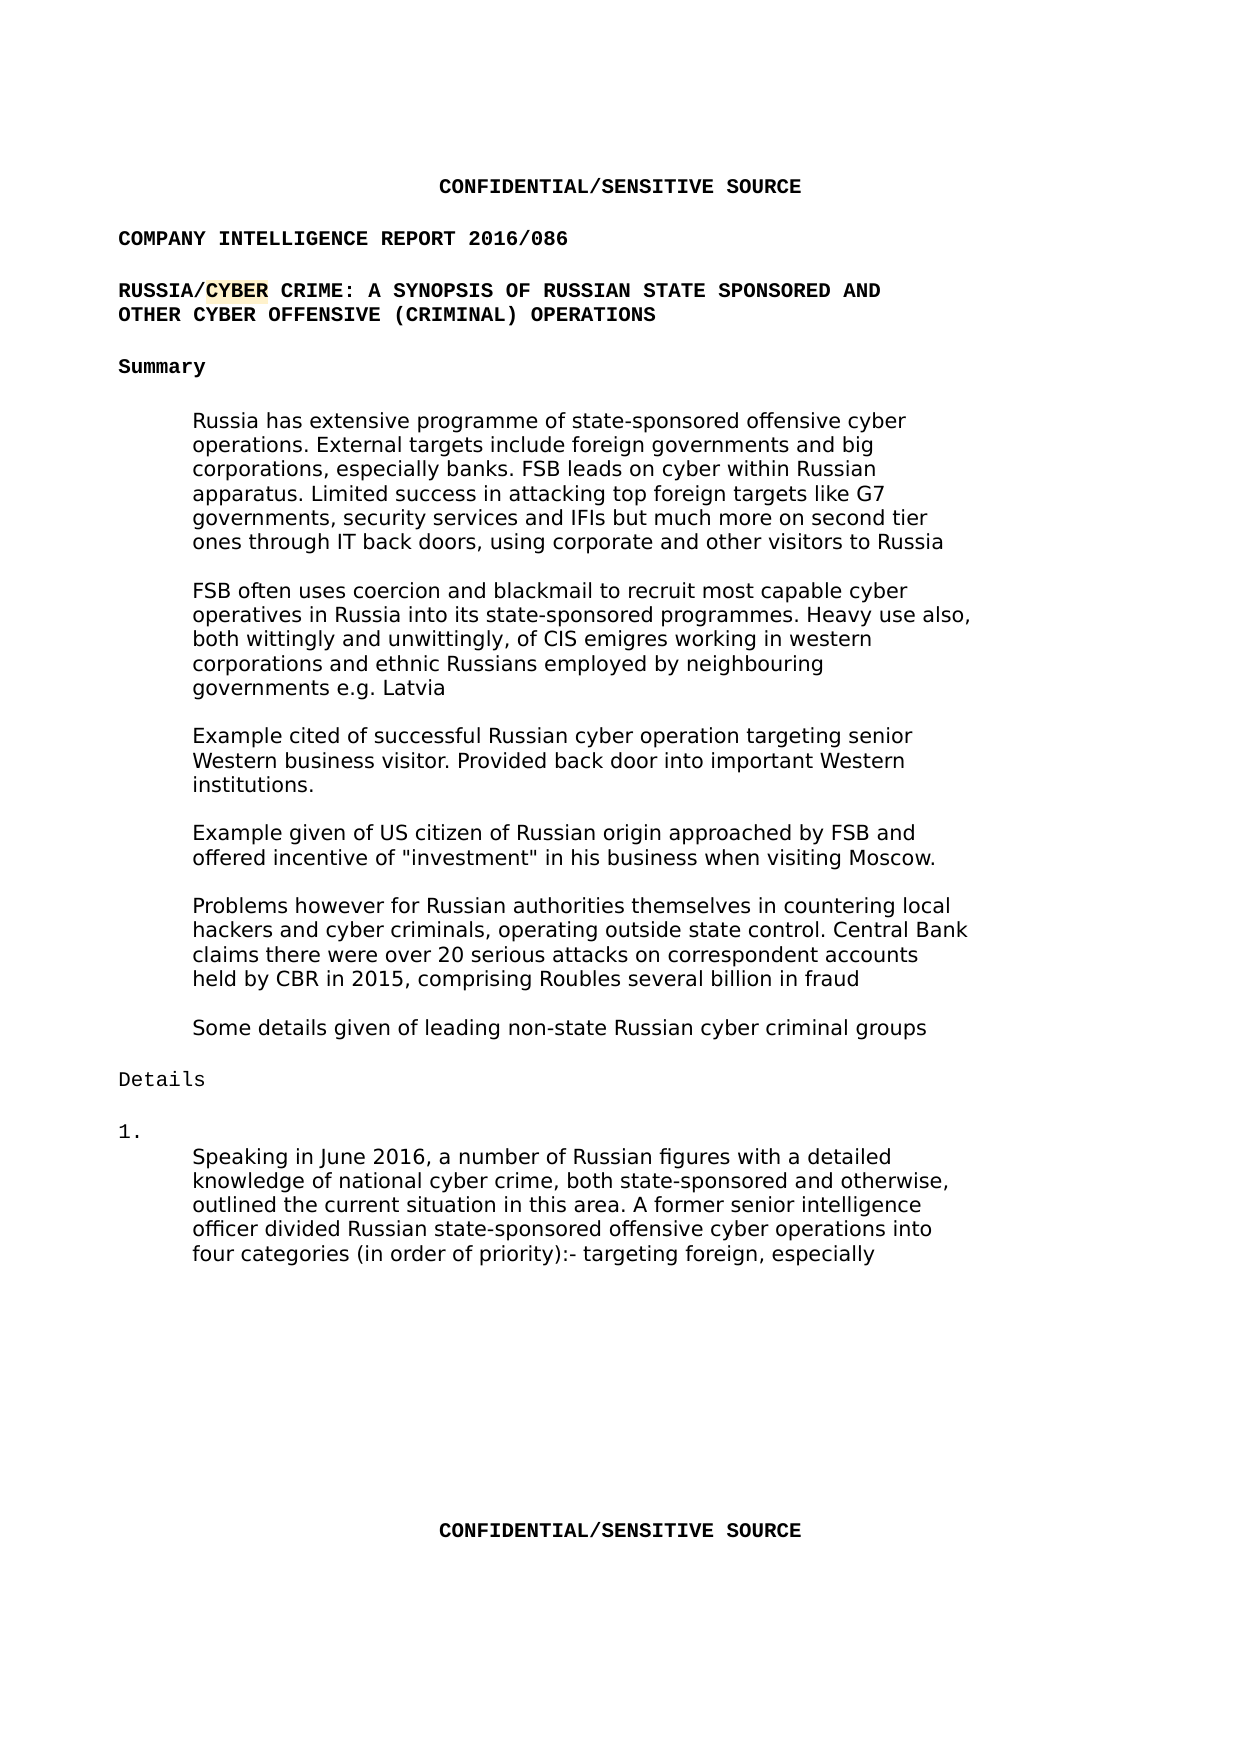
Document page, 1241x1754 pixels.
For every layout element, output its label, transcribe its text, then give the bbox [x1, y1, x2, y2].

text apparatus. Limited success in attacking top foreign targets like G7 [192, 482, 1122, 506]
text four categories (in order of priority):- targeting foreign, especially [192, 1242, 1122, 1266]
text Some details given of leading non-state Russian cyber criminal groups [192, 1016, 1122, 1040]
text governments e.g. Latvia [192, 676, 1122, 700]
text Summary [118, 356, 1122, 380]
text corporations and ethnic Russians employed by neighbouring [192, 652, 1122, 676]
text both wittingly and unwittingly, of CIS emigres working in western [192, 627, 1122, 652]
text ones through IT back doors, using corporate and other visitors to Russia [192, 530, 1122, 554]
text hackers and cyber criminals, operating outside state control. Central Bank [192, 918, 1122, 943]
text Problems however for Russian authorities themselves in countering local [192, 894, 1122, 918]
text 1. [118, 1121, 1122, 1145]
text CONFIDENTIAL/SENSITIVE SOURCE [118, 176, 1122, 199]
text RUSSIA/CYBER CRIME: A SYNOPSIS OF RUSSIAN STATE SPONSORED AND [118, 280, 1122, 304]
text knowledge of national cyber crime, both state-sponsored and otherwise, [192, 1169, 1122, 1193]
text Speaking in June 2016, a number of Russian figures with a detailed [192, 1145, 1122, 1169]
text FSB often uses coercion and blackmail to recruit most capable cyber [192, 579, 1122, 603]
text outlined the current situation in this area. A former senior intelligence [192, 1193, 1122, 1217]
text OTHER CYBER OFFENSIVE (CRIMINAL) OPERATIONS [118, 304, 1122, 328]
text operatives in Russia into its state-sponsored programmes. Heavy use also, [192, 603, 1122, 627]
text Russia has extensive programme of state-sponsored offensive cyber [192, 409, 1122, 433]
text COMPANY INTELLIGENCE REPORT 2016/086 [118, 228, 1122, 252]
text corporations, especially banks. FSB leads on cyber within Russian [192, 457, 1122, 482]
text CONFIDENTIAL/SENSITIVE SOURCE [118, 1520, 1122, 1544]
text offered incentive of "investment" in his business when visiting Moscow. [192, 846, 1122, 870]
text claims there were over 20 serious attacks on correspondent accounts [192, 943, 1122, 967]
text operations. External targets include foreign governments and big [192, 433, 1122, 457]
text governments, security services and IFIs but much more on second tier [192, 506, 1122, 530]
text officer divided Russian state-sponsored offensive cyber operations into [192, 1217, 1122, 1242]
text Example cited of successful Russian cyber operation targeting senior [192, 724, 1122, 749]
text held by CBR in 2015, comprising Roubles several billion in fraud [192, 967, 1122, 991]
text Details [118, 1069, 1122, 1092]
text Example given of US citizen of Russian origin approached by FSB and [192, 821, 1122, 846]
text institutions. [192, 773, 1122, 797]
text Western business visitor. Provided back door into important Western [192, 749, 1122, 773]
